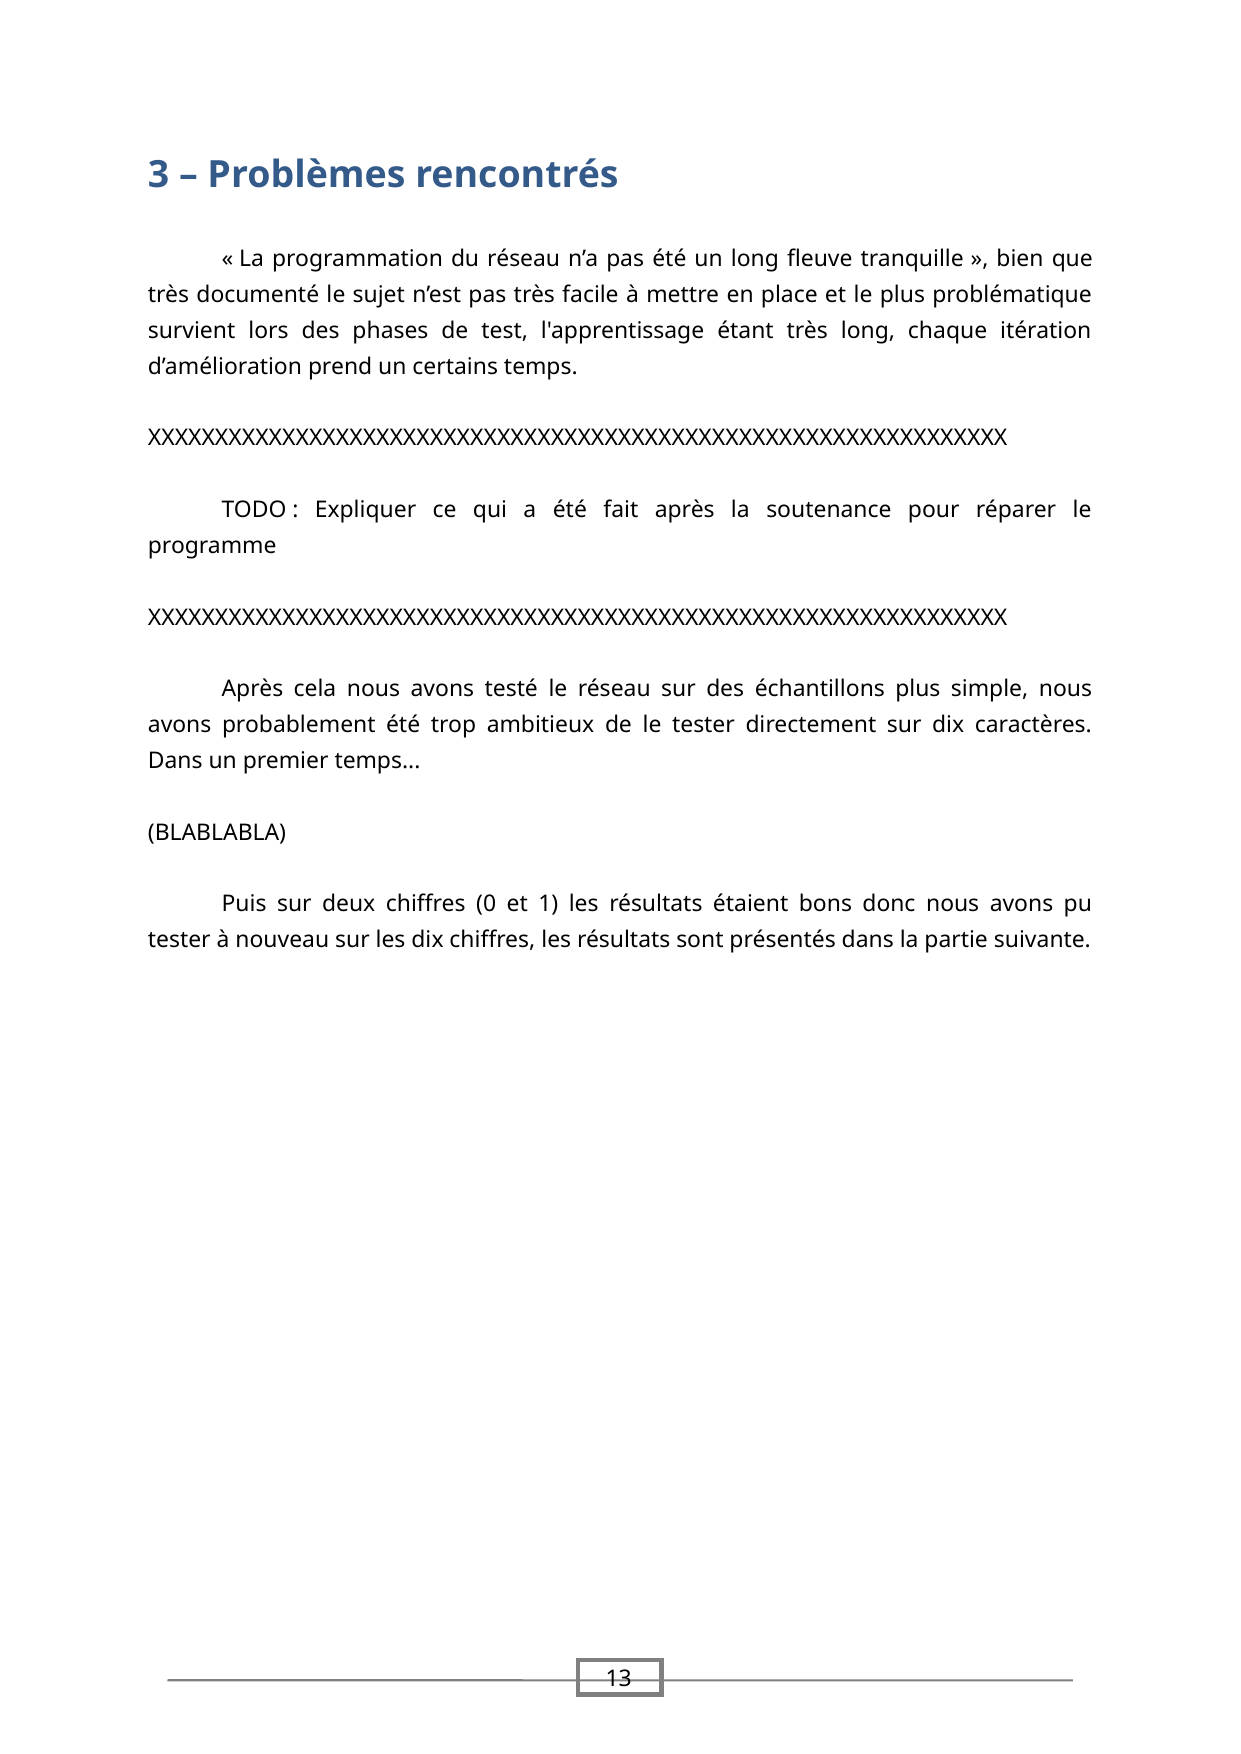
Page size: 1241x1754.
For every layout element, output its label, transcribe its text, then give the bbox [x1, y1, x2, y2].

subtitle Après cela nous avons testé le réseau sur des échantillons plus simple, nous avons probablement été trop ambitieux de le tester directement sur dix caractères. Dans un premier temps... [148, 672, 1093, 775]
subtitle Puis sur deux chiffres (0 et 1) les résultats étaient bons donc nous avons pu tester à nouveau sur les dix chiffres, les résultats sont présentés dans la partie suivante. [148, 887, 1093, 954]
subtitle TODO : Expliquer ce qui a été fait après la soutenance pour réparer le programme [148, 493, 1093, 560]
subtitle XXXXXXXXXXXXXXXXXXXXXXXXXXXXXXXXXXXXXXXXXXXXXXXXXXXXXXXXXXXXXXXX [148, 600, 1093, 632]
subtitle XXXXXXXXXXXXXXXXXXXXXXXXXXXXXXXXXXXXXXXXXXXXXXXXXXXXXXXXXXXXXXXX [148, 421, 1093, 453]
subtitle 3 – Problèmes rencontrés [148, 148, 1093, 199]
subtitle (BLABLABLA) [148, 815, 1093, 847]
subtitle « La programmation du réseau n’a pas été un long fleuve tranquille », bien que très documenté le sujet n’est pas très facile à mettre en place et le plus problématique survient lors des phases de test, l'apprentissage étant très long, chaque itération d’amélioration prend un certains temps. [148, 242, 1093, 381]
